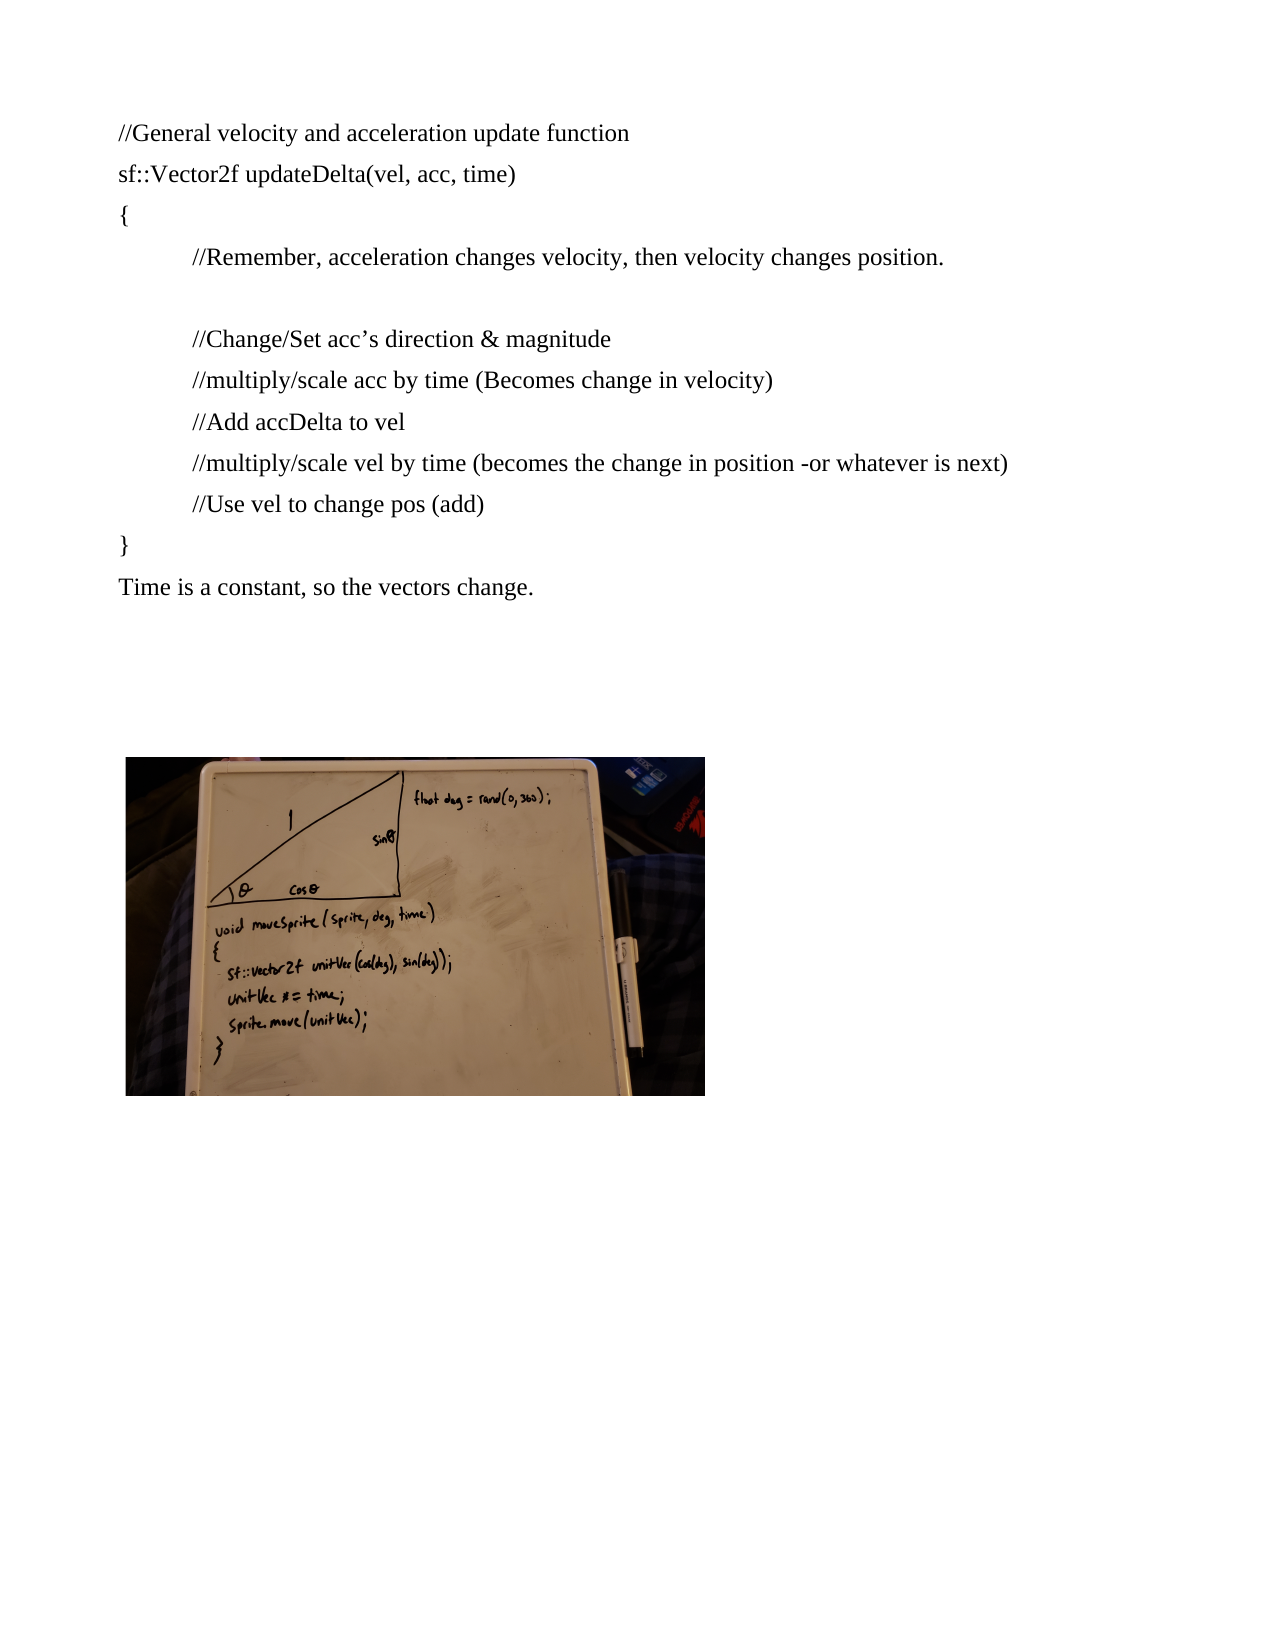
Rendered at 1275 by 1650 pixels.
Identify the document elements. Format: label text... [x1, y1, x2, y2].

text //Use vel to change pos (add) [118, 489, 1157, 518]
text //Remember, acceleration changes velocity, then velocity changes position. [118, 242, 1157, 271]
text } [118, 531, 1157, 559]
picture [125, 757, 705, 1096]
text sf::Vector2f updateDelta(vel, acc, time) [118, 159, 1157, 188]
text { [118, 201, 1157, 229]
text //General velocity and acceleration update function [118, 118, 1157, 147]
text //Change/Set acc’s direction & magnitude [118, 324, 1157, 353]
text //multiply/scale acc by time (Becomes change in velocity) [118, 366, 1157, 394]
text //Add accDelta to vel [118, 407, 1157, 436]
text //multiply/scale vel by time (becomes the change in position -or whatever is next) [118, 448, 1157, 477]
text Time is a constant, so the vectors change. [118, 572, 1157, 601]
